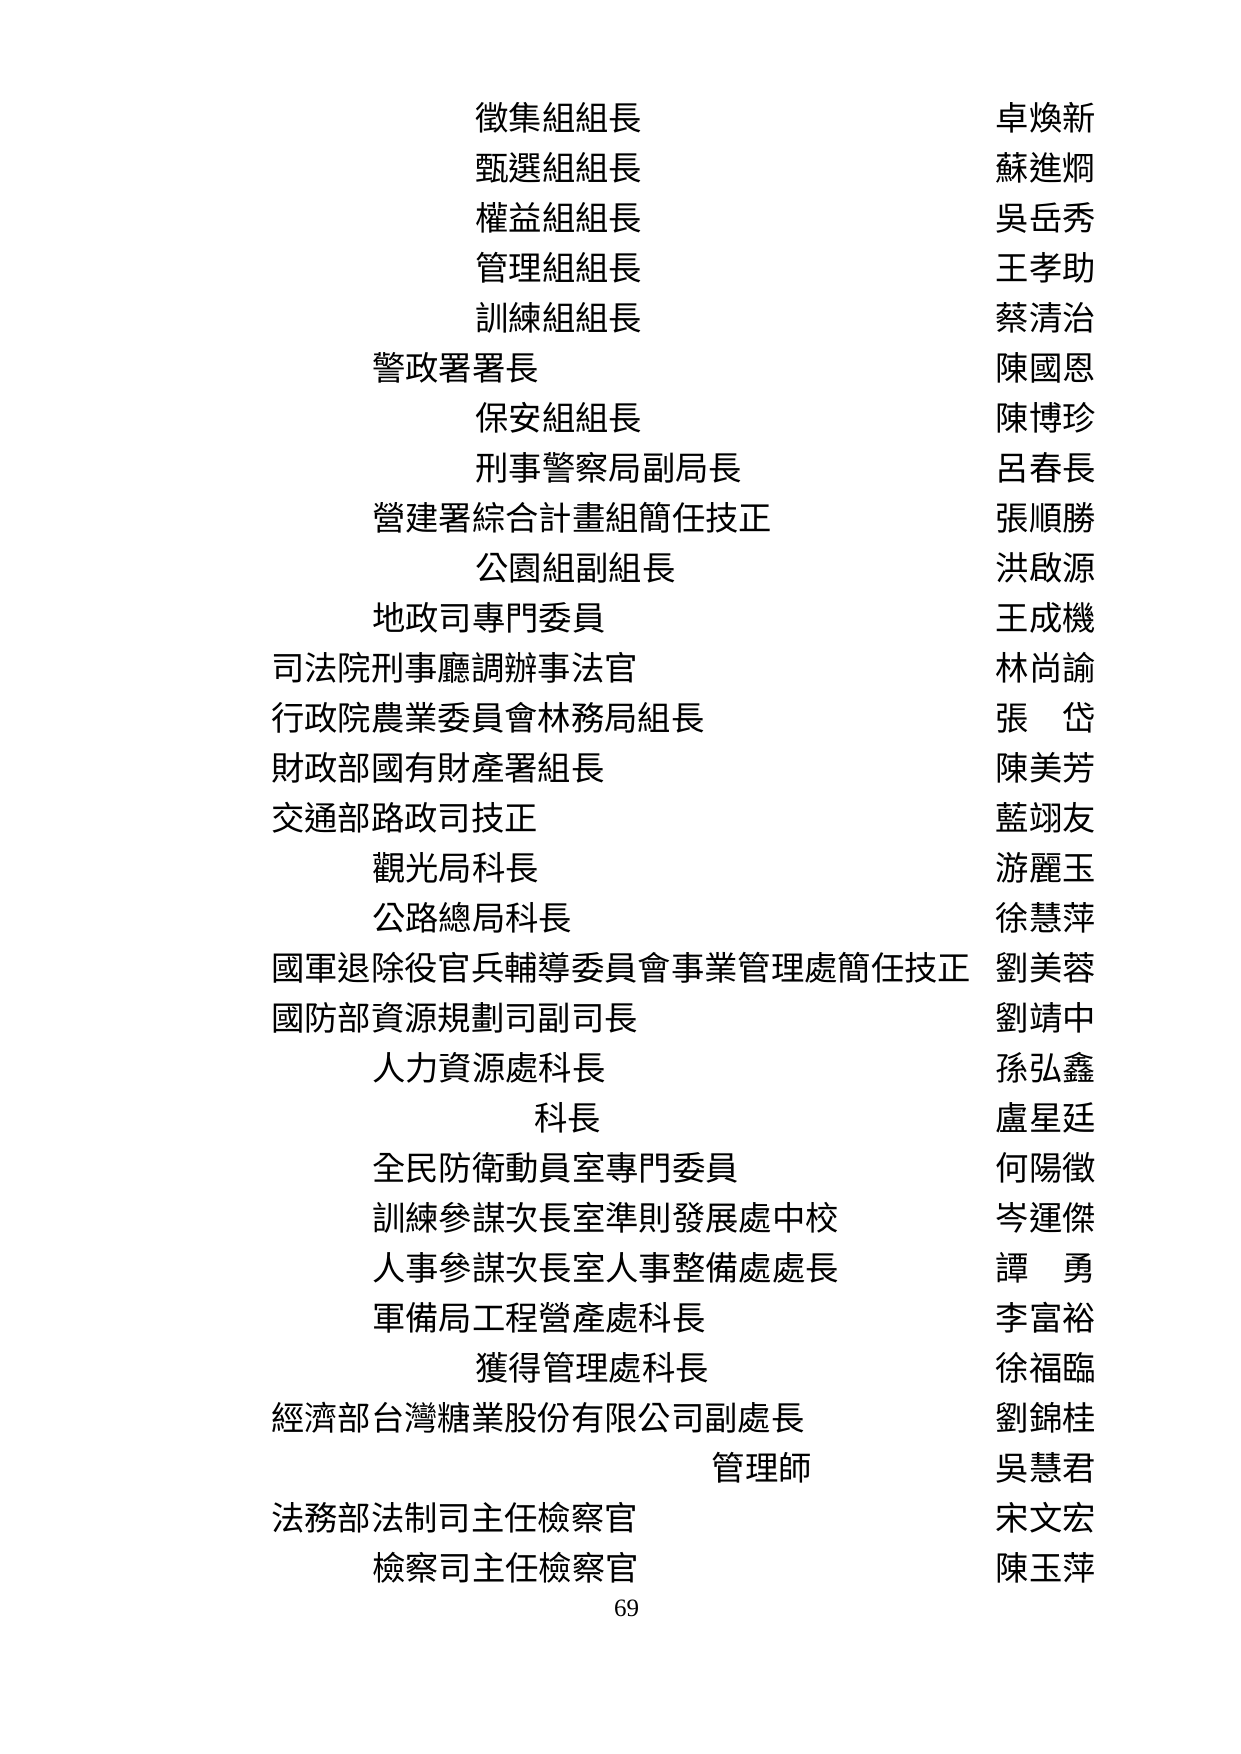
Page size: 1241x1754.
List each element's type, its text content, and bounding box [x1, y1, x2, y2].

text 人力資源處科長 孫弘鑫 [302, 1041, 1132, 1091]
text 營建署綜合計畫組簡任技正 張順勝 [302, 491, 1132, 541]
text 權益組組長 吳岳秀 [302, 191, 1132, 241]
text 徵集組組長 卓煥新 [302, 91, 1132, 141]
text 刑事警察局副局長 呂春長 [302, 441, 1132, 491]
text 檢察司主任檢察官 陳玉萍 [302, 1541, 1132, 1591]
text 地政司專門委員 王成機 [302, 591, 1132, 641]
text 司法院刑事廳調辦事法官 林尚諭 [271, 641, 1132, 691]
text 軍備局工程營產處科長 李富裕 [302, 1291, 1132, 1341]
text 警政署署長 陳國恩 [302, 341, 1132, 391]
text 經濟部台灣糖業股份有限公司副處長 劉錦桂 [271, 1391, 1132, 1441]
text 國軍退除役官兵輔導委員會事業管理處簡任技正 劉美蓉 [271, 941, 1132, 991]
text 公路總局科長 徐慧萍 [302, 891, 1132, 941]
text 保安組組長 陳博珍 [302, 391, 1132, 441]
text 行政院農業委員會林務局組長 張 岱 [271, 691, 1132, 741]
text 管理師 吳慧君 [302, 1441, 1132, 1491]
text 甄選組組長 蘇進烱 [302, 141, 1132, 191]
text 人事參謀次長室人事整備處處長 譚 勇 [302, 1241, 1132, 1291]
text 科長 盧星廷 [302, 1091, 1132, 1141]
text 財政部國有財產署組長 陳美芳 [271, 741, 1132, 791]
text 公園組副組長 洪啟源 [302, 541, 1132, 591]
text 交通部路政司技正 藍翊友 [271, 791, 1132, 841]
text 訓練組組長 蔡清治 [302, 291, 1132, 341]
text 獲得管理處科長 徐福臨 [302, 1341, 1132, 1391]
text 觀光局科長 游麗玉 [302, 841, 1132, 891]
text 管理組組長 王孝助 [302, 241, 1132, 291]
text 訓練參謀次長室準則發展處中校 岑運傑 [302, 1191, 1132, 1241]
text 全民防衛動員室專門委員 何陽徵 [302, 1141, 1132, 1191]
text 國防部資源規劃司副司長 劉靖中 [271, 991, 1132, 1041]
text 法務部法制司主任檢察官 宋文宏 [271, 1491, 1132, 1541]
